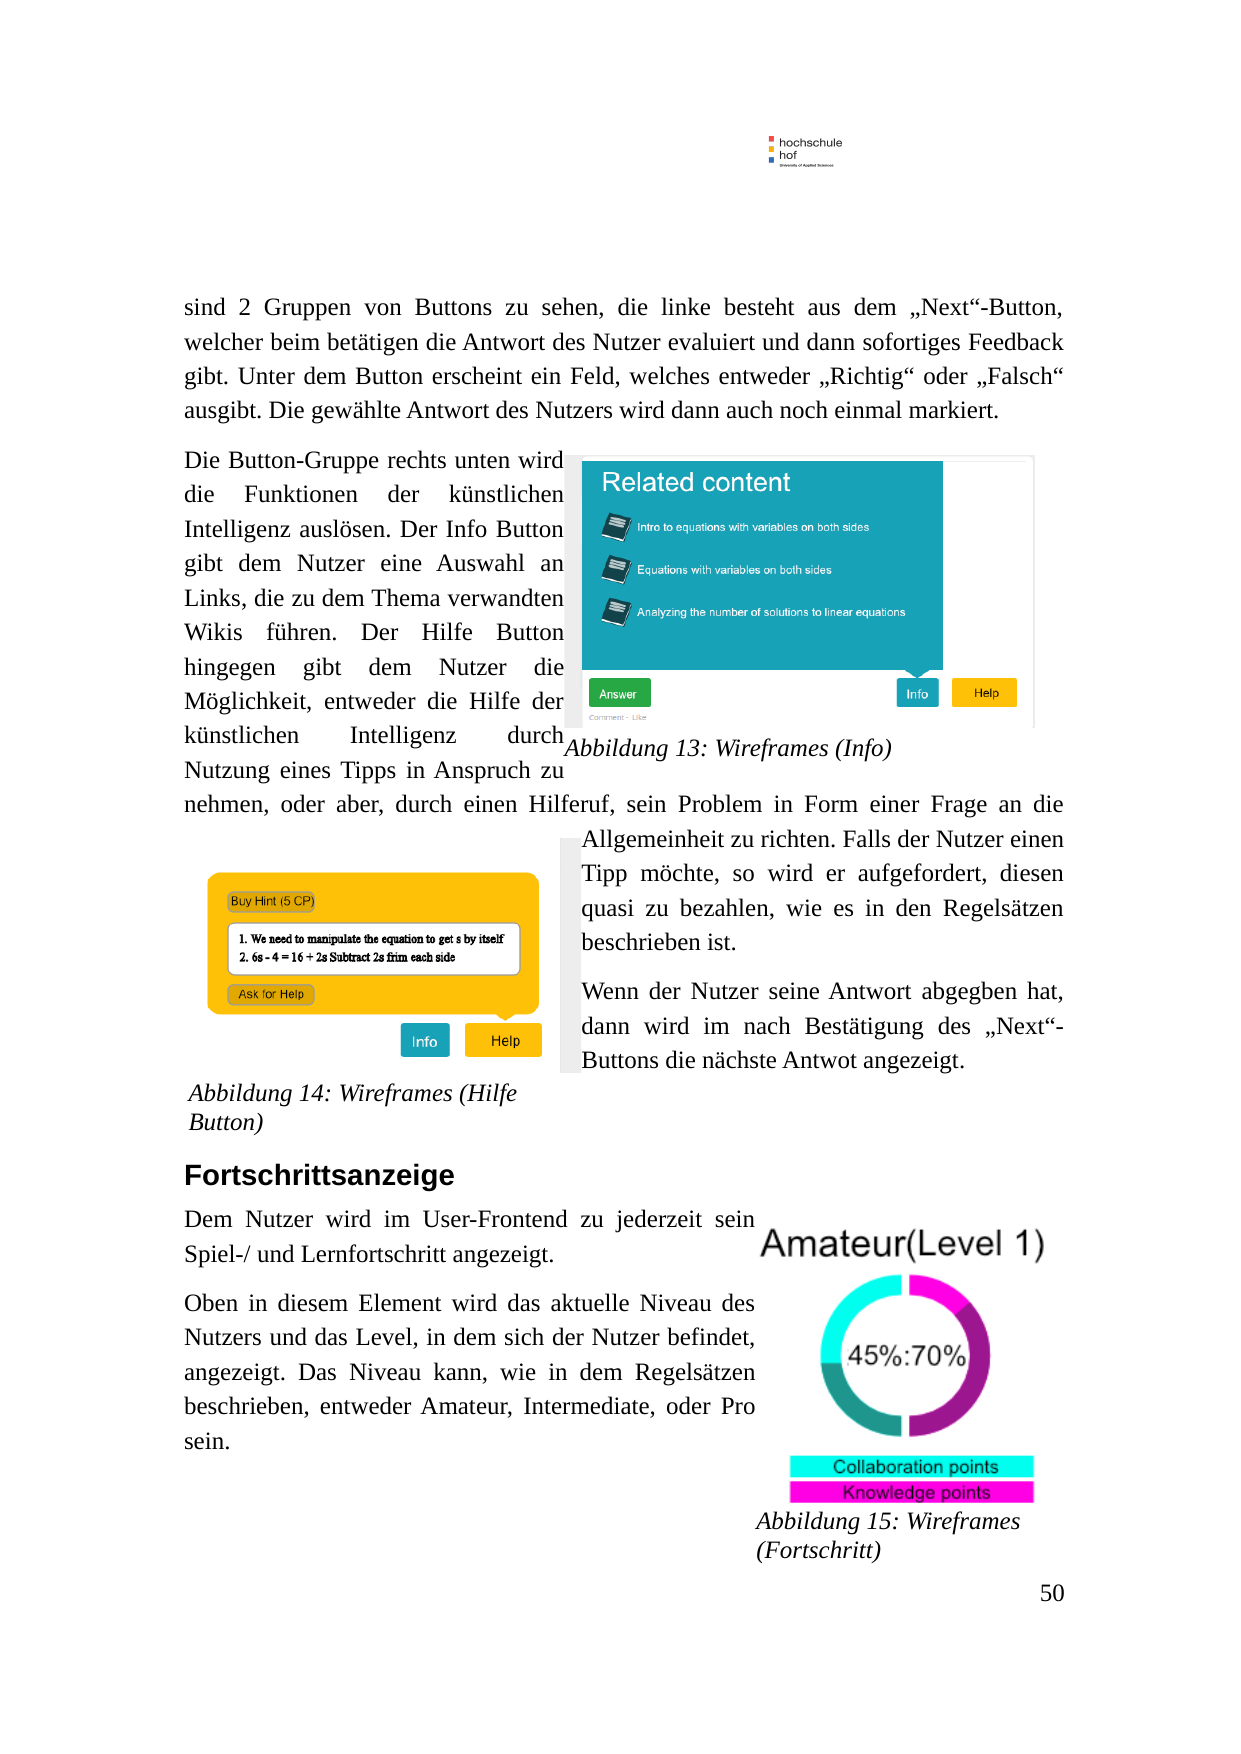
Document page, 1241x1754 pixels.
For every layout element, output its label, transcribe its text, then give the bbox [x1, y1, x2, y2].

subtitle Fortschrittsanzeige [184, 1158, 1064, 1192]
text Wenn der Nutzer seine Antwort abgegben hat, dann wird im nach Bestätigung des „Next“-Buttons die nächste Antwot angezeigt. [581, 976, 1064, 1074]
text Abbildung 15: Wireframes (Fortschritt) [756, 1507, 1051, 1564]
text Die Button-Gruppe rechts unten wird die Funktionen der künstlichen Intelligenz auslösen. Der Info Button gibt dem Nutzer eine Auswahl an Links, die zu dem Thema verwandten Wikis führen. Der Hilfe Button hingegen gibt dem Nutzer die Möglichkeit, entweder die Hilfe der künstlichen Intelligenz durch Nutzung eines Tipps in Anspruch zu nehmen, oder aber, durch einen Hilferuf, sein Problem in Form einer Frage an die Allgemeinheit zu richten. Falls der Nutzer einen Tipp möchte, so wird er aufgefordert, diesen quasi zu bezahlen, wie es in den Regelsätzen beschrieben ist. [184, 443, 1071, 956]
picture [612, 455, 923, 728]
text Abbildung 14: Wireframes (Hilfe Button) [188, 1073, 581, 1136]
picture [768, 136, 842, 167]
text Abbildung 13: Wireframes (Info) [564, 728, 1071, 762]
picture [756, 1207, 1052, 1507]
text Dem Nutzer wird im User-Frontend zu jederzeit sein Spiel-/ und Lernfortschritt angezeigt. [184, 1204, 1064, 1268]
text Oben in diesem Element wird das aktuelle Niveau des Nutzers und das Level, in dem sich der Nutzer befindet, angezeigt. Das Niveau kann, wie in dem Regelsätzen beschrieben, entweder Amateur, Intermediate, oder Pro sein. [184, 1288, 756, 1454]
text sind 2 Gruppen von Buttons zu sehen, die linke besteht aus dem „Next“-Button, welcher beim betätigen die Antwort des Nutzer evaluiert und dann sofortiges Feedback gibt. Unter dem Button erscheint ein Feld, welches entweder „Richtig“ oder „Falsch“ ausgibt. Die gewählte Antwort des Nutzers wird dann auch noch einmal markiert. [184, 292, 1064, 424]
picture [302, 838, 514, 1073]
